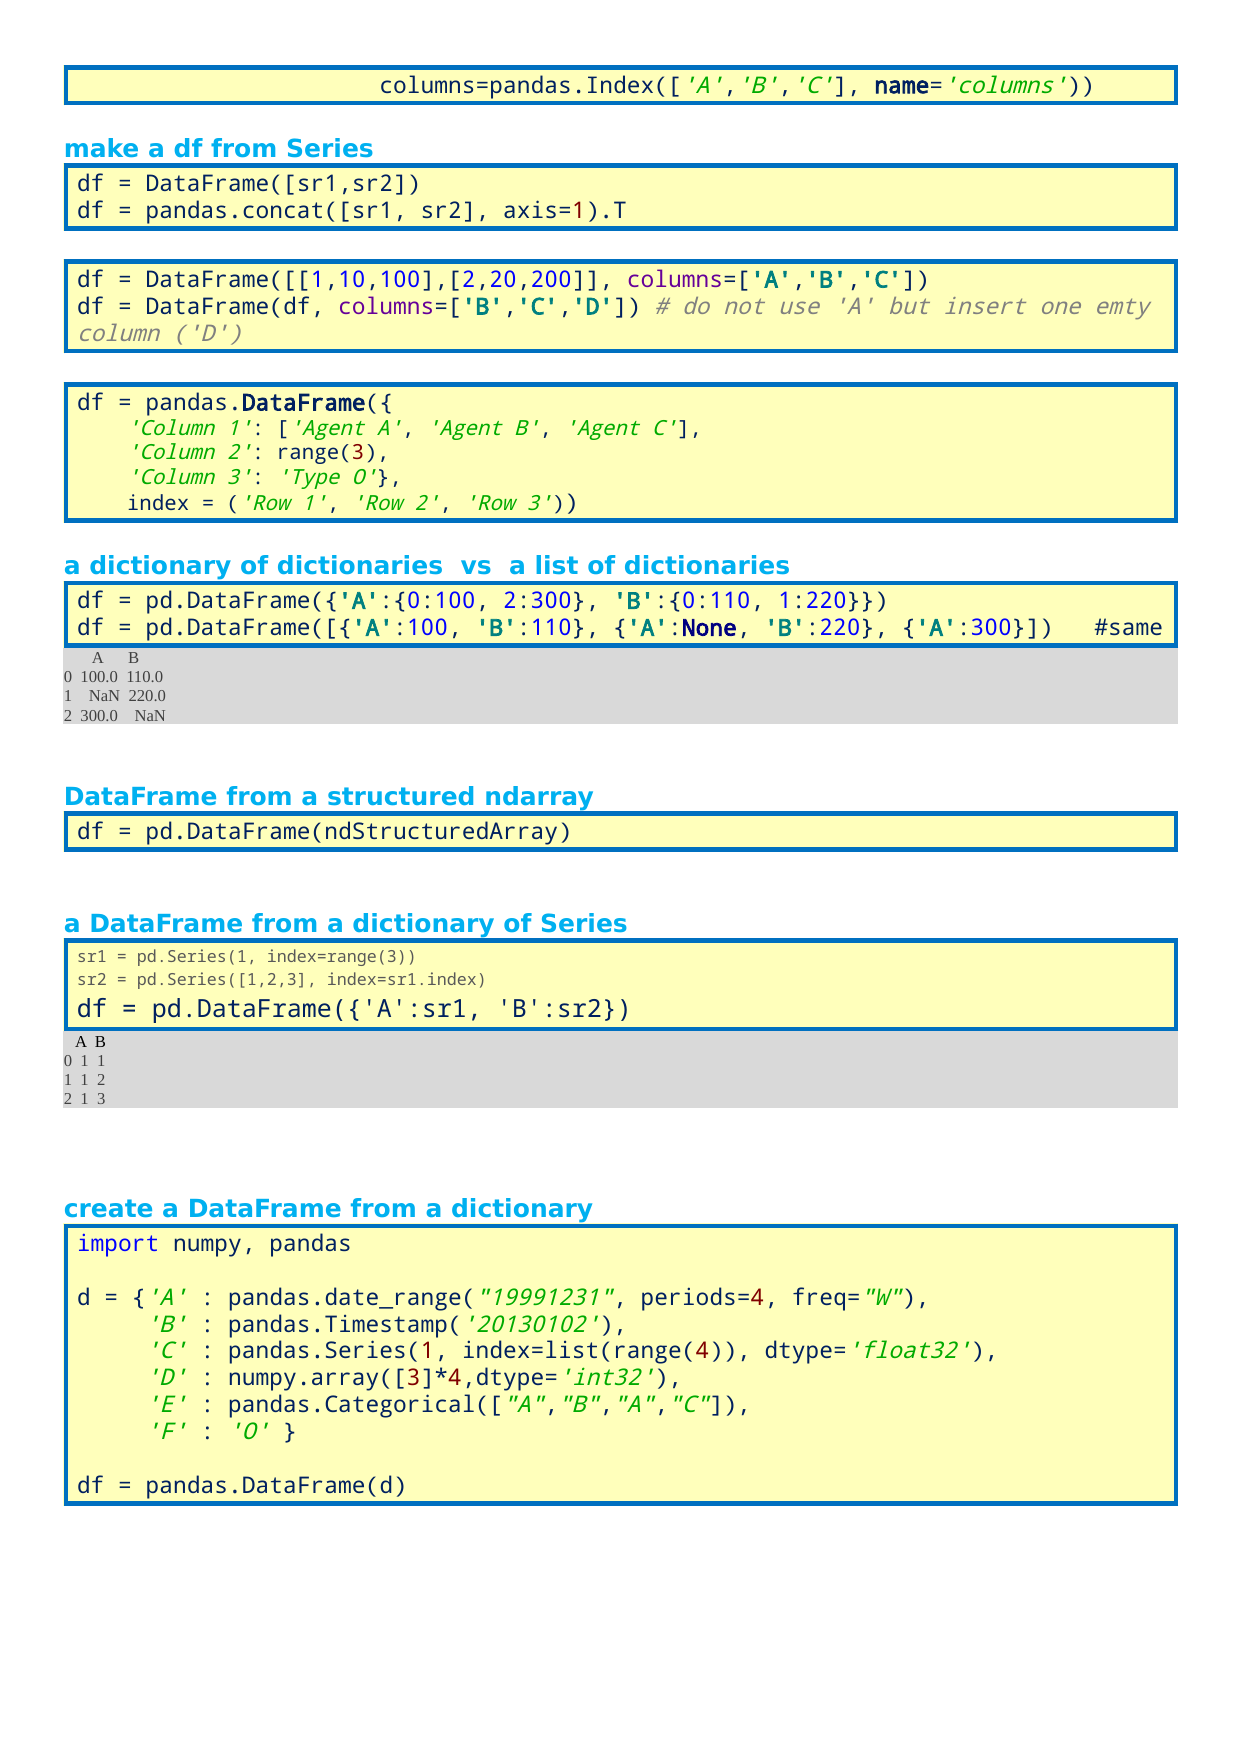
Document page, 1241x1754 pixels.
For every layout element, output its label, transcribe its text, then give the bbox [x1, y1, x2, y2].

text 'E' : pandas.Categorical(["A","B","A","C"]), [68, 1385, 1174, 1412]
text df = DataFrame([sr1,sr2]) [68, 168, 1174, 190]
title create a DataFrame from a dictionary [63, 1194, 1178, 1223]
title make a df from Series [63, 134, 1178, 163]
text df = DataFrame([[1,10,100],[2,20,200]], columns=['A','B','C']) df = DataFrame(df, columns=['B','C','D']) # do not use 'A' but insert one emty column ('D') [68, 264, 1174, 349]
text index = ('Row 1', 'Row 2', 'Row 3')) [68, 482, 1174, 518]
text df = pandas.DataFrame(d) [68, 1465, 1174, 1501]
text 2 300.0 NaN [63, 705, 1178, 724]
text df = pd.DataFrame(ndStructuredArray) [68, 816, 1174, 847]
text columns=pandas.Index(['A','B','C'], name='columns')) [68, 70, 1174, 101]
text 1 NaN 220.0 [63, 686, 1178, 705]
title a dictionary of dictionaries vs a list of dictionaries [63, 551, 1178, 581]
text 'C' : pandas.Series(1, index=list(range(4)), dtype='float32'), [68, 1331, 1174, 1358]
text import numpy, pandas [68, 1228, 1174, 1250]
title a DataFrame from a dictionary of Series [63, 909, 1178, 938]
text 'Column 1': ['Agent A', 'Agent B', 'Agent C'], [68, 409, 1174, 433]
text A B 0 1 1 1 1 2 2 1 3 [63, 1031, 1178, 1108]
text df = pandas.DataFrame({ [68, 387, 1174, 409]
text 'F' : 'O' } [68, 1412, 1174, 1438]
text sr1 = pd.Series(1, index=range(3)) sr2 = pd.Series([1,2,3], index=sr1.index) df = pd.DataFrame({'A':sr1, 'B':sr2}) [68, 943, 1174, 1027]
text 'B' : pandas.Timestamp('20130102'), [68, 1304, 1174, 1331]
title DataFrame from a structured ndarray [63, 782, 1178, 811]
text df = pd.DataFrame({'A':{0:100, 2:300}, 'B':{0:110, 1:220}}) df = pd.DataFrame([{'A':100, 'B':110}, {'A':None, 'B':220}, {'A':300}]) #same [68, 585, 1174, 643]
text 0 100.0 110.0 [63, 667, 1178, 686]
text 'D' : numpy.array([3]*4,dtype='int32'), [68, 1358, 1174, 1385]
text 'Column 3': 'Type O'}, [68, 458, 1174, 482]
text A B [63, 648, 1178, 667]
text 'Column 2': range(3), [68, 433, 1174, 458]
text df = pandas.concat([sr1, sr2], axis=1).T [68, 190, 1174, 226]
text d = {'A' : pandas.date_range("19991231", periods=4, freq="W"), [68, 1277, 1174, 1304]
